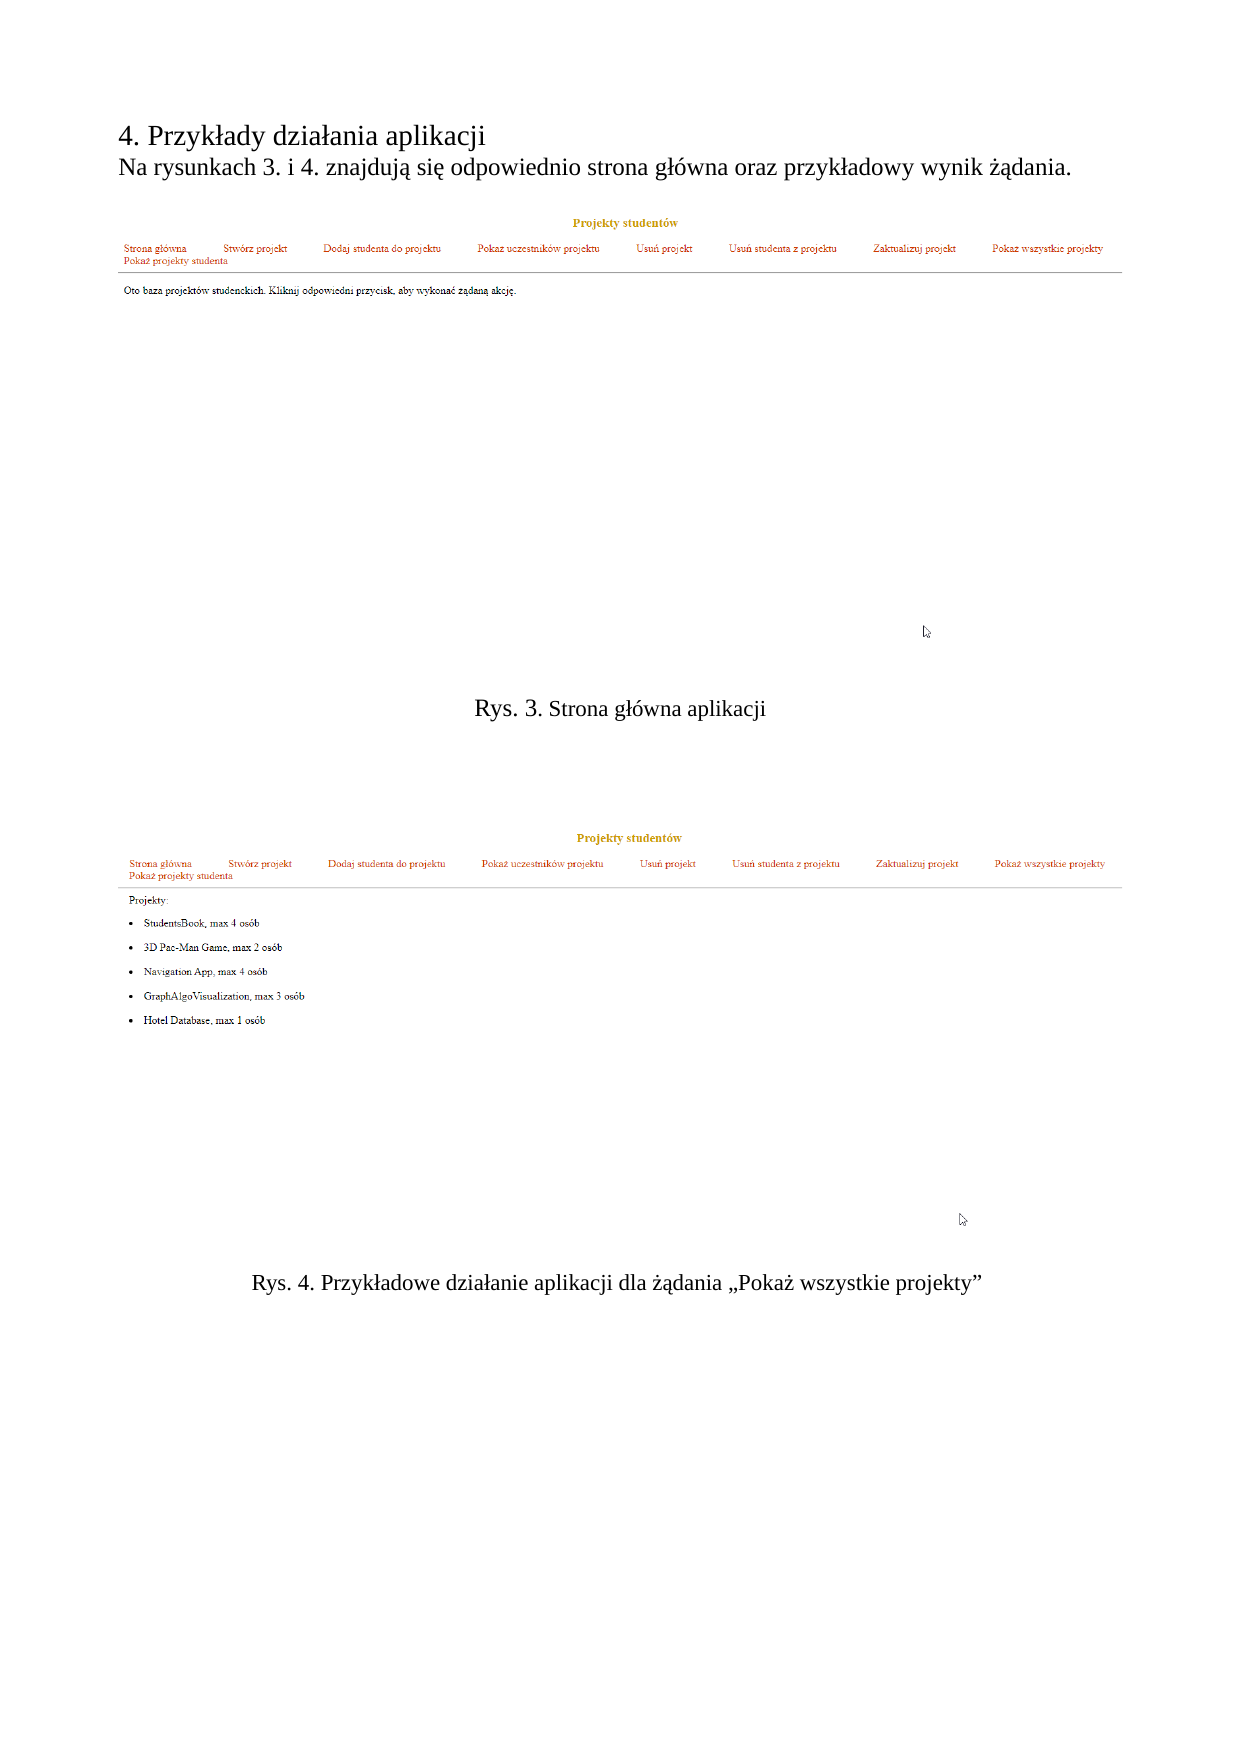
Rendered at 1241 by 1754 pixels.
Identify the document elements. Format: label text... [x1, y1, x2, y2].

text Rys. 4. Przykładowe działanie aplikacji dla żądania „Pokaż wszystkie projekty” [118, 1269, 1122, 1295]
picture [118, 827, 1123, 1269]
text Na rysunkach 3. i 4. znajdują się odpowiednio strona główna oraz przykładowy wynik żądania. [118, 152, 1122, 180]
text 4. Przykłady działania aplikacji [118, 118, 1122, 152]
picture [118, 209, 1123, 694]
text Rys. 3. Strona główna aplikacji [118, 694, 1122, 722]
